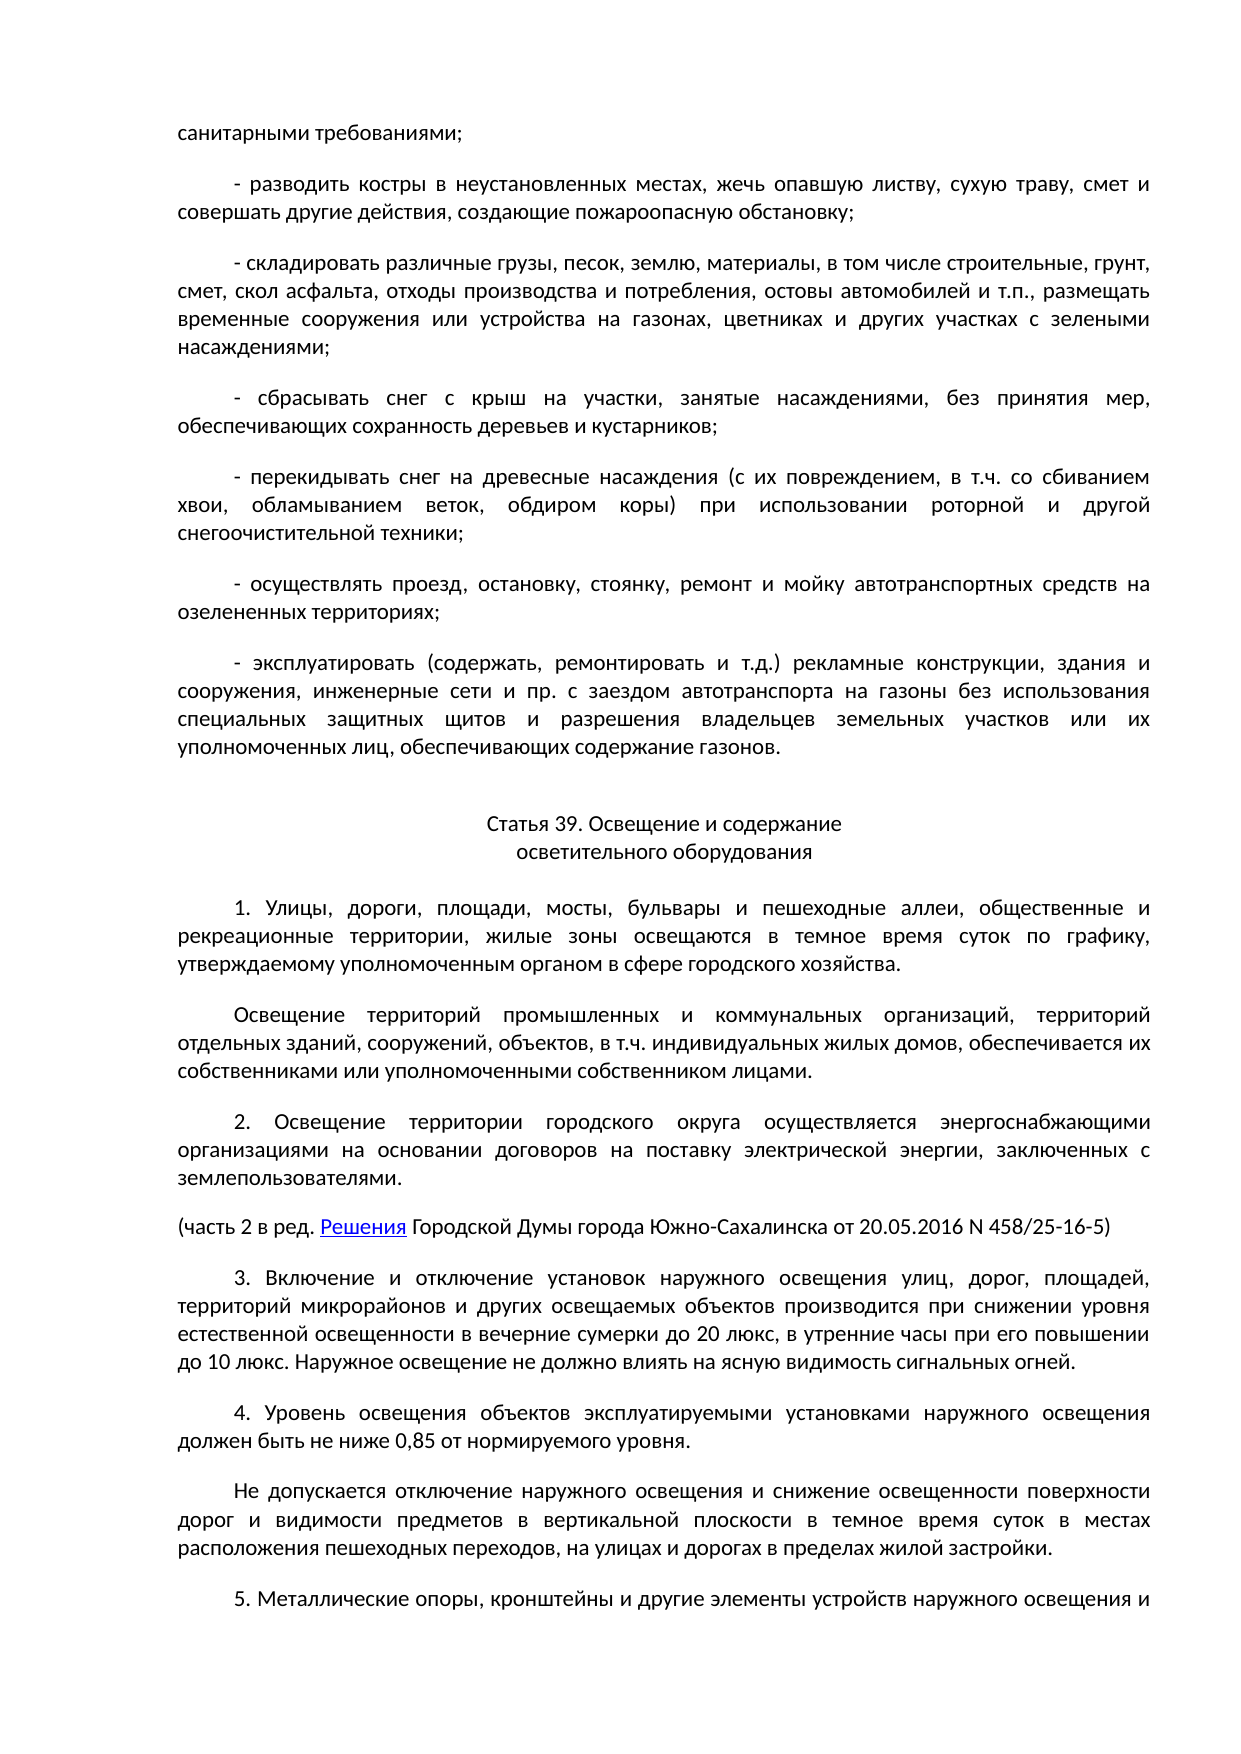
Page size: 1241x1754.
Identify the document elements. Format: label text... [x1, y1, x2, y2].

text Освещение территорий промышленных и коммунальных организаций, территорий отдельных зданий, сооружений, объектов, в т.ч. индивидуальных жилых домов, обеспечивается их собственниками или уполномоченными собственником лицами. [177, 1000, 1152, 1084]
text - эксплуатировать (содержать, ремонтировать и т.д.) рекламные конструкции, здания и сооружения, инженерные сети и пр. с заездом автотранспорта на газоны без использования специальных защитных щитов и разрешения владельцев земельных участков или их уполномоченных лиц, обеспечивающих содержание газонов. [177, 648, 1152, 760]
text - осуществлять проезд, остановку, стоянку, ремонт и мойку автотранспортных средств на озелененных территориях; [177, 569, 1152, 625]
text 1. Улицы, дороги, площади, мосты, бульвары и пешеходные аллеи, общественные и рекреационные территории, жилые зоны освещаются в темное время суток по графику, утверждаемому уполномоченным органом в сфере городского хозяйства. [177, 893, 1152, 977]
text - разводить костры в неустановленных местах, жечь опавшую листву, сухую траву, смет и совершать другие действия, создающие пожароопасную обстановку; [177, 169, 1152, 225]
subtitle Статья 39. Освещение и содержание [177, 809, 1152, 837]
text санитарными требованиями; [177, 118, 1152, 146]
text (часть 2 в ред. Решения Городской Думы города Южно-Сахалинска от 20.05.2016 N 458/25-16-5) [177, 1212, 1152, 1240]
text - сбрасывать снег с крыш на участки, занятые насаждениями, без принятия мер, обеспечивающих сохранность деревьев и кустарников; [177, 383, 1152, 439]
text - перекидывать снег на древесные насаждения (с их повреждением, в т.ч. со сбиванием хвои, обламыванием веток, обдиром коры) при использовании роторной и другой снегоочистительной техники; [177, 462, 1152, 546]
text 5. Металлические опоры, кронштейны и другие элементы устройств наружного освещения и [177, 1584, 1152, 1612]
text осветительного оборудования [177, 837, 1152, 865]
text 3. Включение и отключение установок наружного освещения улиц, дорог, площадей, территорий микрорайонов и других освещаемых объектов производится при снижении уровня естественной освещенности в вечерние сумерки до 20 люкс, в утренние часы при его повышении до 10 люкс. Наружное освещение не должно влиять на ясную видимость сигнальных огней. [177, 1263, 1152, 1375]
text - складировать различные грузы, песок, землю, материалы, в том числе строительные, грунт, смет, скол асфальта, отходы производства и потребления, остовы автомобилей и т.п., размещать временные сооружения или устройства на газонах, цветниках и других участках с зелеными насаждениями; [177, 248, 1152, 360]
text 2. Освещение территории городского округа осуществляется энергоснабжающими организациями на основании договоров на поставку электрической энергии, заключенных с землепользователями. [177, 1107, 1152, 1191]
text 4. Уровень освещения объектов эксплуатируемыми установками наружного освещения должен быть не ниже 0,85 от нормируемого уровня. [177, 1398, 1152, 1454]
text Не допускается отключение наружного освещения и снижение освещенности поверхности дорог и видимости предметов в вертикальной плоскости в темное время суток в местах расположения пешеходных переходов, на улицах и дорогах в пределах жилой застройки. [177, 1477, 1152, 1561]
